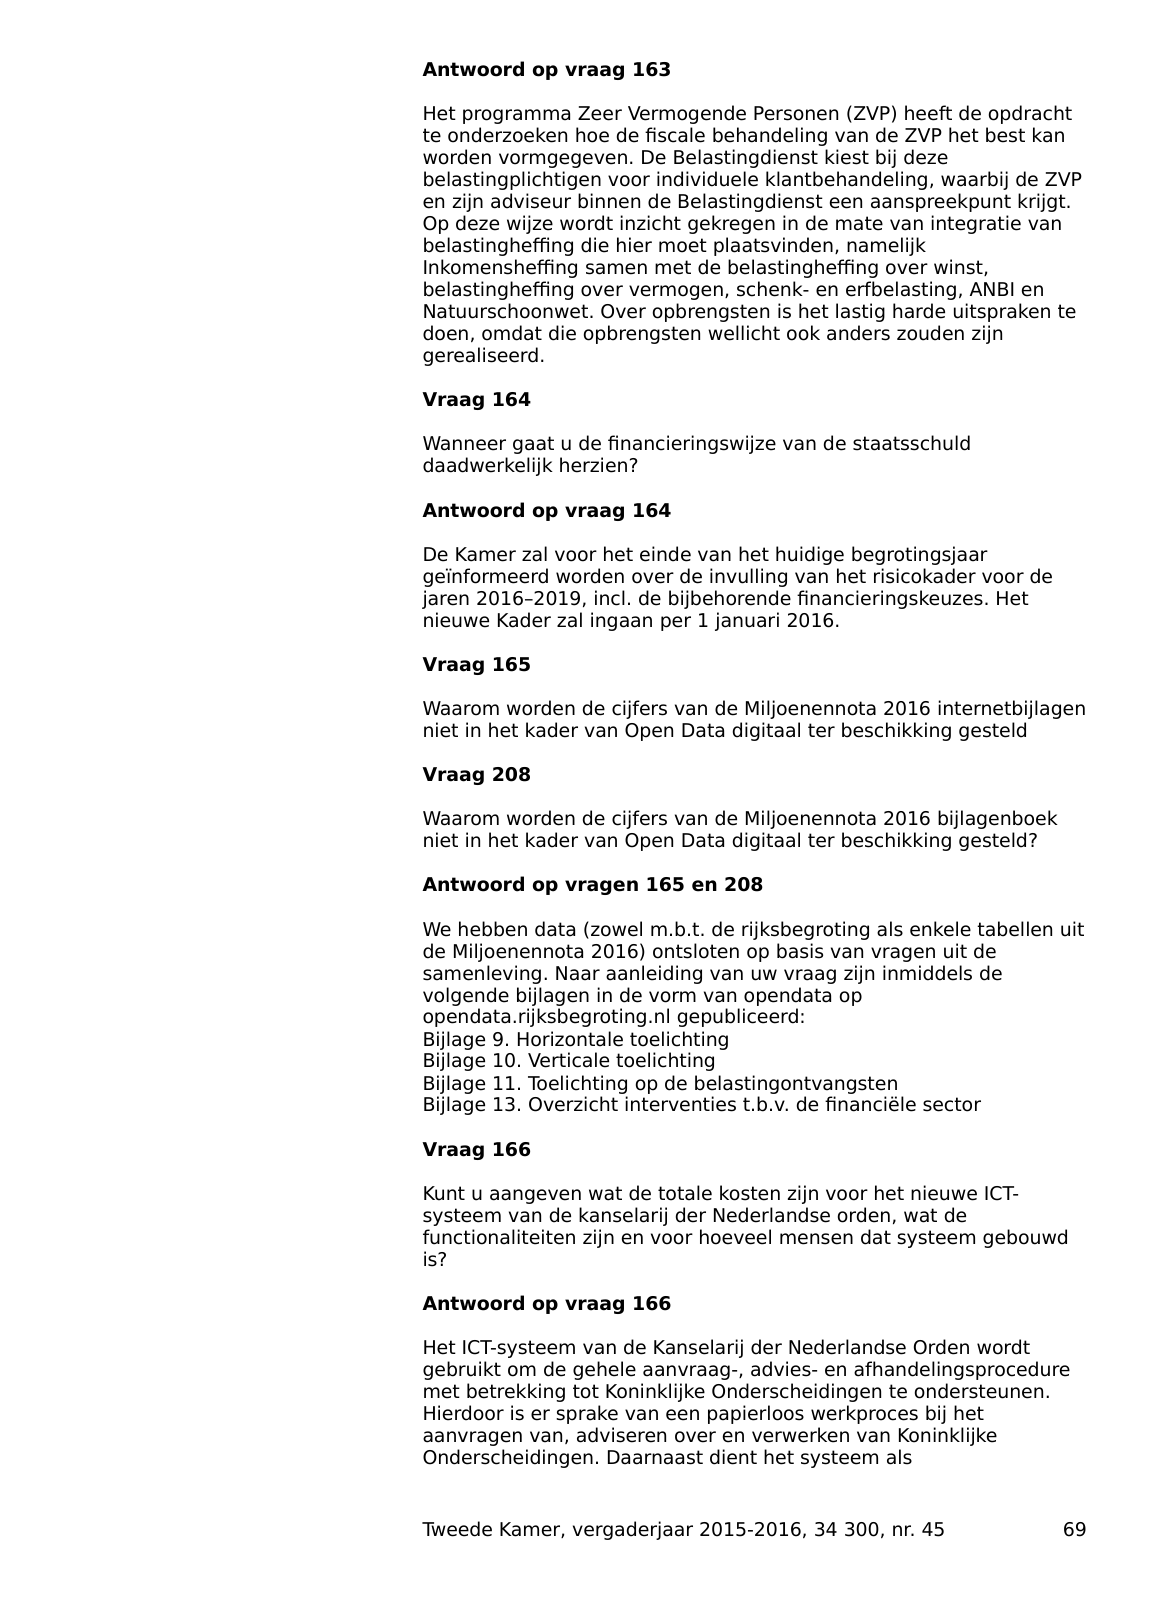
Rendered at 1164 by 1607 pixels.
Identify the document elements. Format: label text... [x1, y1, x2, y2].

subtitle Vraag 165 [422, 654, 1087, 676]
text Het programma Zeer Vermogende Personen (ZVP) heeft de opdracht te onderzoeken hoe de fiscale behandeling van de ZVP het best kan worden vormgegeven. De Belastingdienst kiest bij deze belastingplichtigen voor individuele klantbehandeling, waarbij de ZVP en zijn adviseur binnen de Belastingdienst een aanspreekpunt krijgt. Op deze wijze wordt inzicht gekregen in de mate van integratie van belastingheffing die hier moet plaatsvinden, namelijk Inkomensheffing samen met de belastingheffing over winst, belastingheffing over vermogen, schenk- en erfbelasting, ANBI en Natuurschoonwet. Over opbrengsten is het lastig harde uitspraken te doen, omdat die opbrengsten wellicht ook anders zouden zijn gerealiseerd. [422, 103, 1087, 367]
subtitle Vraag 164 [422, 389, 1087, 411]
subtitle Antwoord op vraag 163 [422, 59, 1087, 81]
subtitle Antwoord op vragen 165 en 208 [422, 874, 1087, 896]
text De Kamer zal voor het einde van het huidige begrotingsjaar geïnformeerd worden over de invulling van het risicokader voor de jaren 2016–2019, incl. de bijbehorende financieringskeuzes. Het nieuwe Kader zal ingaan per 1 januari 2016. [422, 544, 1087, 632]
text Waarom worden de cijfers van de Miljoenennota 2016 internetbijlagen niet in het kader van Open Data digitaal ter beschikking gesteld [422, 698, 1087, 742]
text Bijlage 13. Overzicht interventies t.b.v. de financiële sector [422, 1094, 1087, 1116]
text Kunt u aangeven wat de totale kosten zijn voor het nieuwe ICT-systeem van de kanselarij der Nederlandse orden, wat de functionaliteiten zijn en voor hoeveel mensen dat systeem gebouwd is? [422, 1183, 1087, 1271]
text Wanneer gaat u de financieringswijze van de staatsschuld daadwerkelijk herzien? [422, 433, 1087, 477]
text Bijlage 9. Horizontale toelichting [422, 1028, 1087, 1050]
subtitle Vraag 166 [422, 1138, 1087, 1161]
text We hebben data (zowel m.b.t. de rijksbegroting als enkele tabellen uit de Miljoenennota 2016) ontsloten op basis van vragen uit de samenleving. Naar aanleiding van uw vraag zijn inmiddels de volgende bijlagen in de vorm van opendata op opendata.rijksbegroting.nl gepubliceerd: [422, 918, 1087, 1028]
subtitle Antwoord op vraag 164 [422, 499, 1087, 521]
text Bijlage 11. Toelichting op de belastingontvangsten [422, 1072, 1087, 1094]
subtitle Antwoord op vraag 166 [422, 1293, 1087, 1315]
text Het ICT-systeem van de Kanselarij der Nederlandse Orden wordt gebruikt om de gehele aanvraag-, advies- en afhandelingsprocedure met betrekking tot Koninklijke Onderscheidingen te ondersteunen. Hierdoor is er sprake van een papierloos werkproces bij het aanvragen van, adviseren over en verwerken van Koninklijke Onderscheidingen. Daarnaast dient het systeem als [422, 1337, 1087, 1469]
text Bijlage 10. Verticale toelichting [422, 1050, 1087, 1072]
subtitle Vraag 208 [422, 764, 1087, 786]
text Waarom worden de cijfers van de Miljoenennota 2016 bijlagenboek niet in het kader van Open Data digitaal ter beschikking gesteld? [422, 808, 1087, 852]
